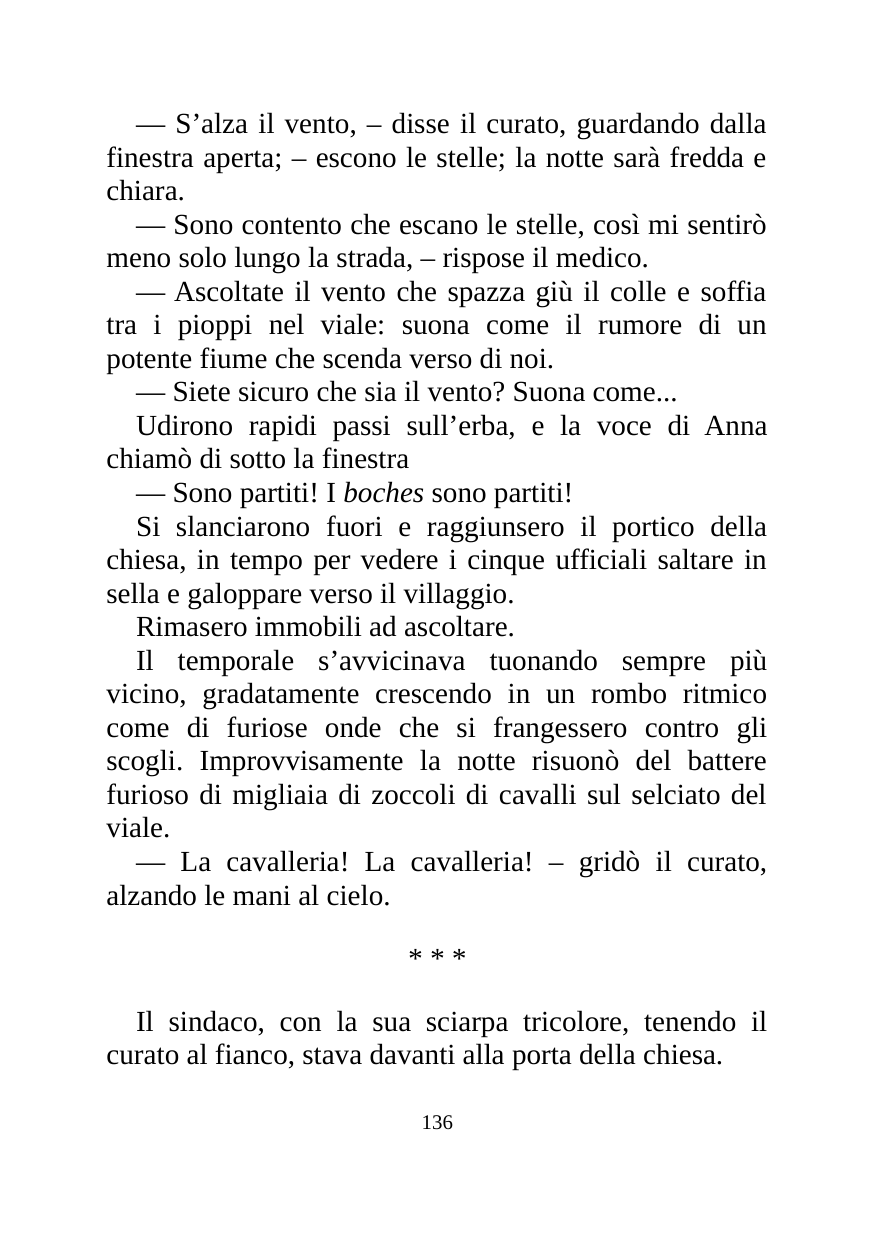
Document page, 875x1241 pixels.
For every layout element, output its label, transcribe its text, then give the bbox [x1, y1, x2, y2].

text — Sono partiti! I boches sono partiti! [106, 475, 768, 509]
text Il sindaco, con la sua sciarpa tricolore, tenendo il curato al fianco, stava davanti alla porta della chiesa. [106, 1004, 768, 1071]
text Si slanciarono fuori e raggiunsero il portico della chiesa, in tempo per vedere i cinque ufficiali saltare in sella e galoppare verso il villaggio. [106, 509, 768, 609]
text — S’alza il vento, – disse il curato, guardando dalla finestra aperta; – escono le stelle; la notte sarà fredda e chiara. [106, 106, 768, 207]
text — La cavalleria! La cavalleria! – gridò il curato, alzando le mani al cielo. [106, 844, 768, 911]
text — Ascoltate il vento che spazza giù il colle e soffia tra i pioppi nel viale: suona come il rumore di un potente fiume che scenda verso di noi. [106, 274, 768, 374]
text Udirono rapidi passi sull’erba, e la voce di Anna chiamò di sotto la finestra [106, 408, 768, 475]
text * * * [106, 941, 768, 974]
text — Sono contento che escano le stelle, così mi sentirò meno solo lungo la strada, – rispose il medico. [106, 207, 768, 274]
text — Siete sicuro che sia il vento? Suona come... [106, 374, 768, 408]
text Il temporale s’avvicinava tuonando sempre più vicino, gradatamente crescendo in un rombo ritmico come di furiose onde che si frangessero contro gli scogli. Improvvisamente la notte risuonò del battere furioso di migliaia di zoccoli di cavalli sul selciato del viale. [106, 643, 768, 844]
text Rimasero immobili ad ascoltare. [106, 609, 768, 643]
